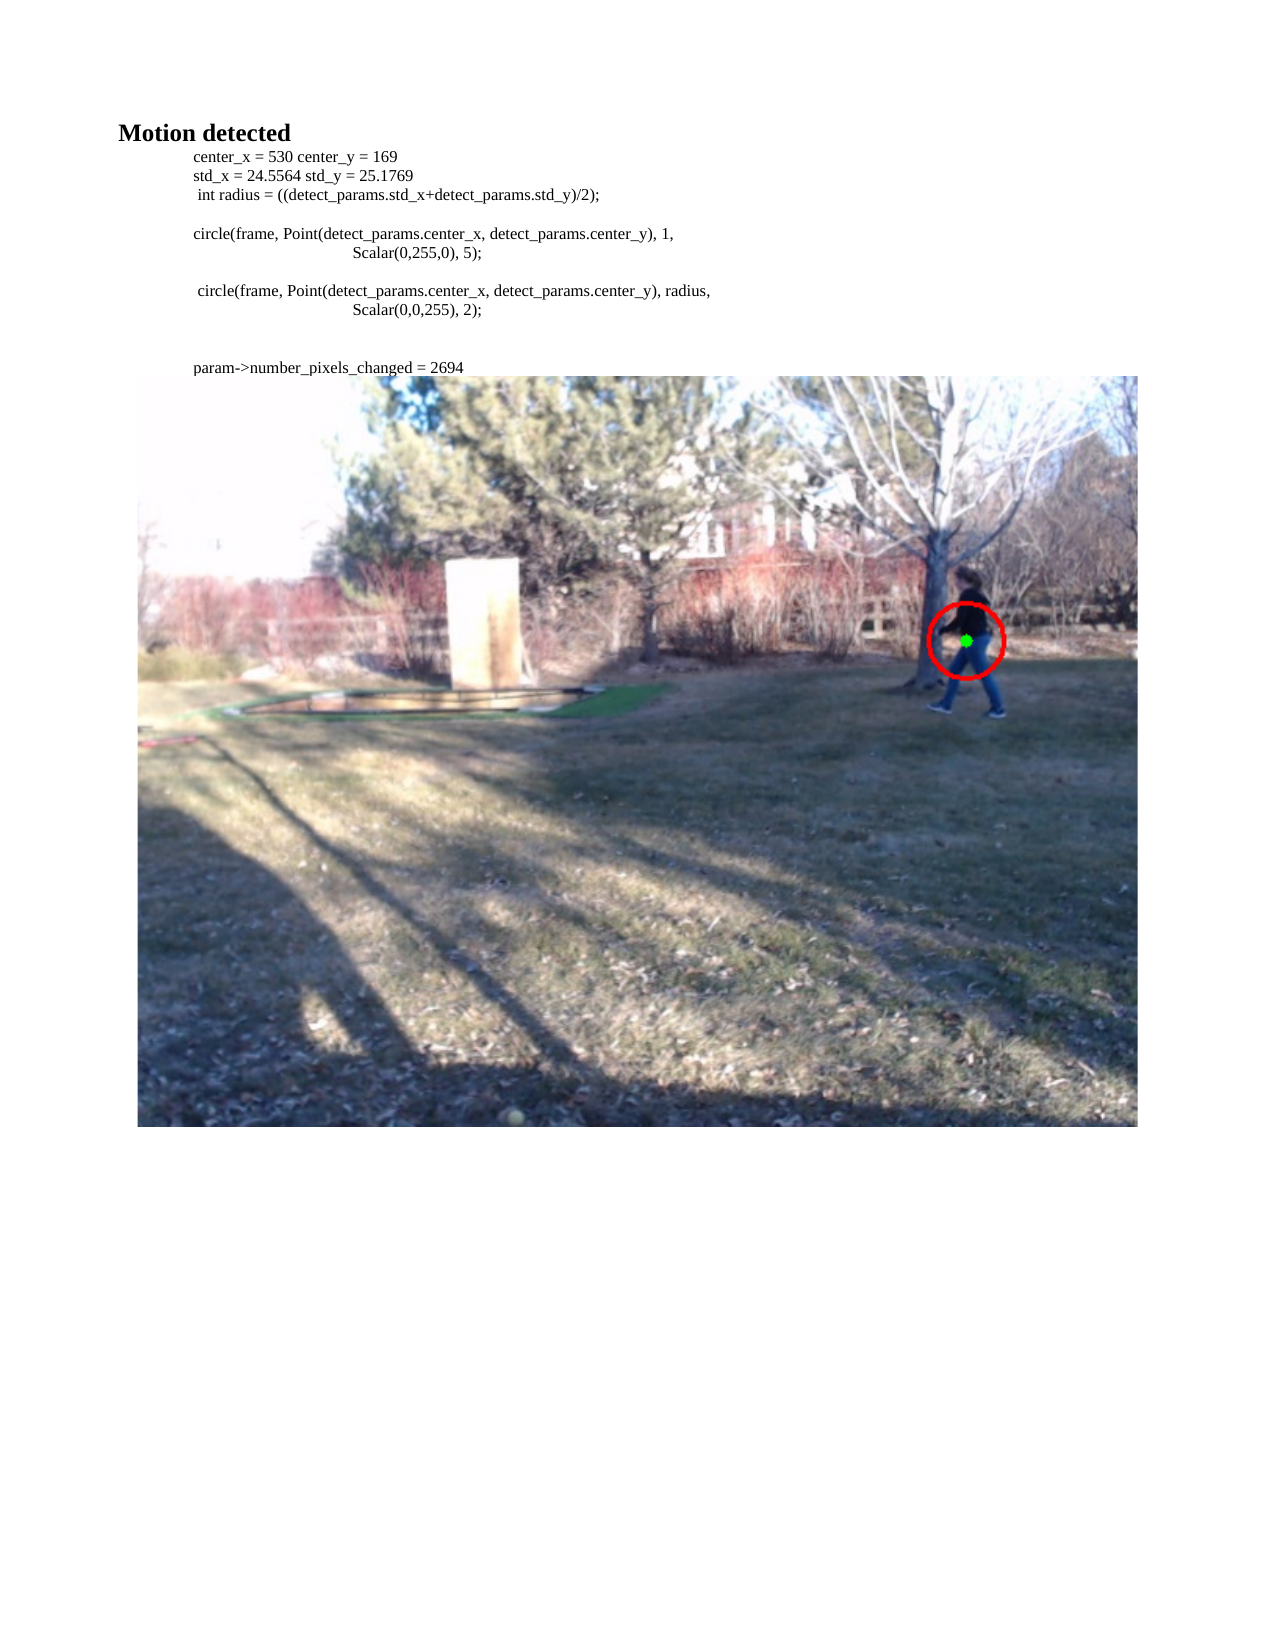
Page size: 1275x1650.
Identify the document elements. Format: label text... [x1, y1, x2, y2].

text std_x = 24.5564 std_y = 25.1769 [118, 166, 1157, 185]
picture [137, 376, 1138, 1127]
text Scalar(0,255,0), 5); [118, 243, 1157, 262]
text Scalar(0,0,255), 2); [118, 300, 1157, 319]
text circle(frame, Point(detect_params.center_x, detect_params.center_y), radius, [118, 281, 1157, 300]
text int radius = ((detect_params.std_x+detect_params.std_y)/2); [118, 185, 1157, 204]
text param->number_pixels_changed = 2694 [118, 358, 1157, 377]
text Motion detected [118, 118, 1157, 147]
text center_x = 530 center_y = 169 [118, 147, 1157, 166]
text circle(frame, Point(detect_params.center_x, detect_params.center_y), 1, [118, 223, 1157, 243]
